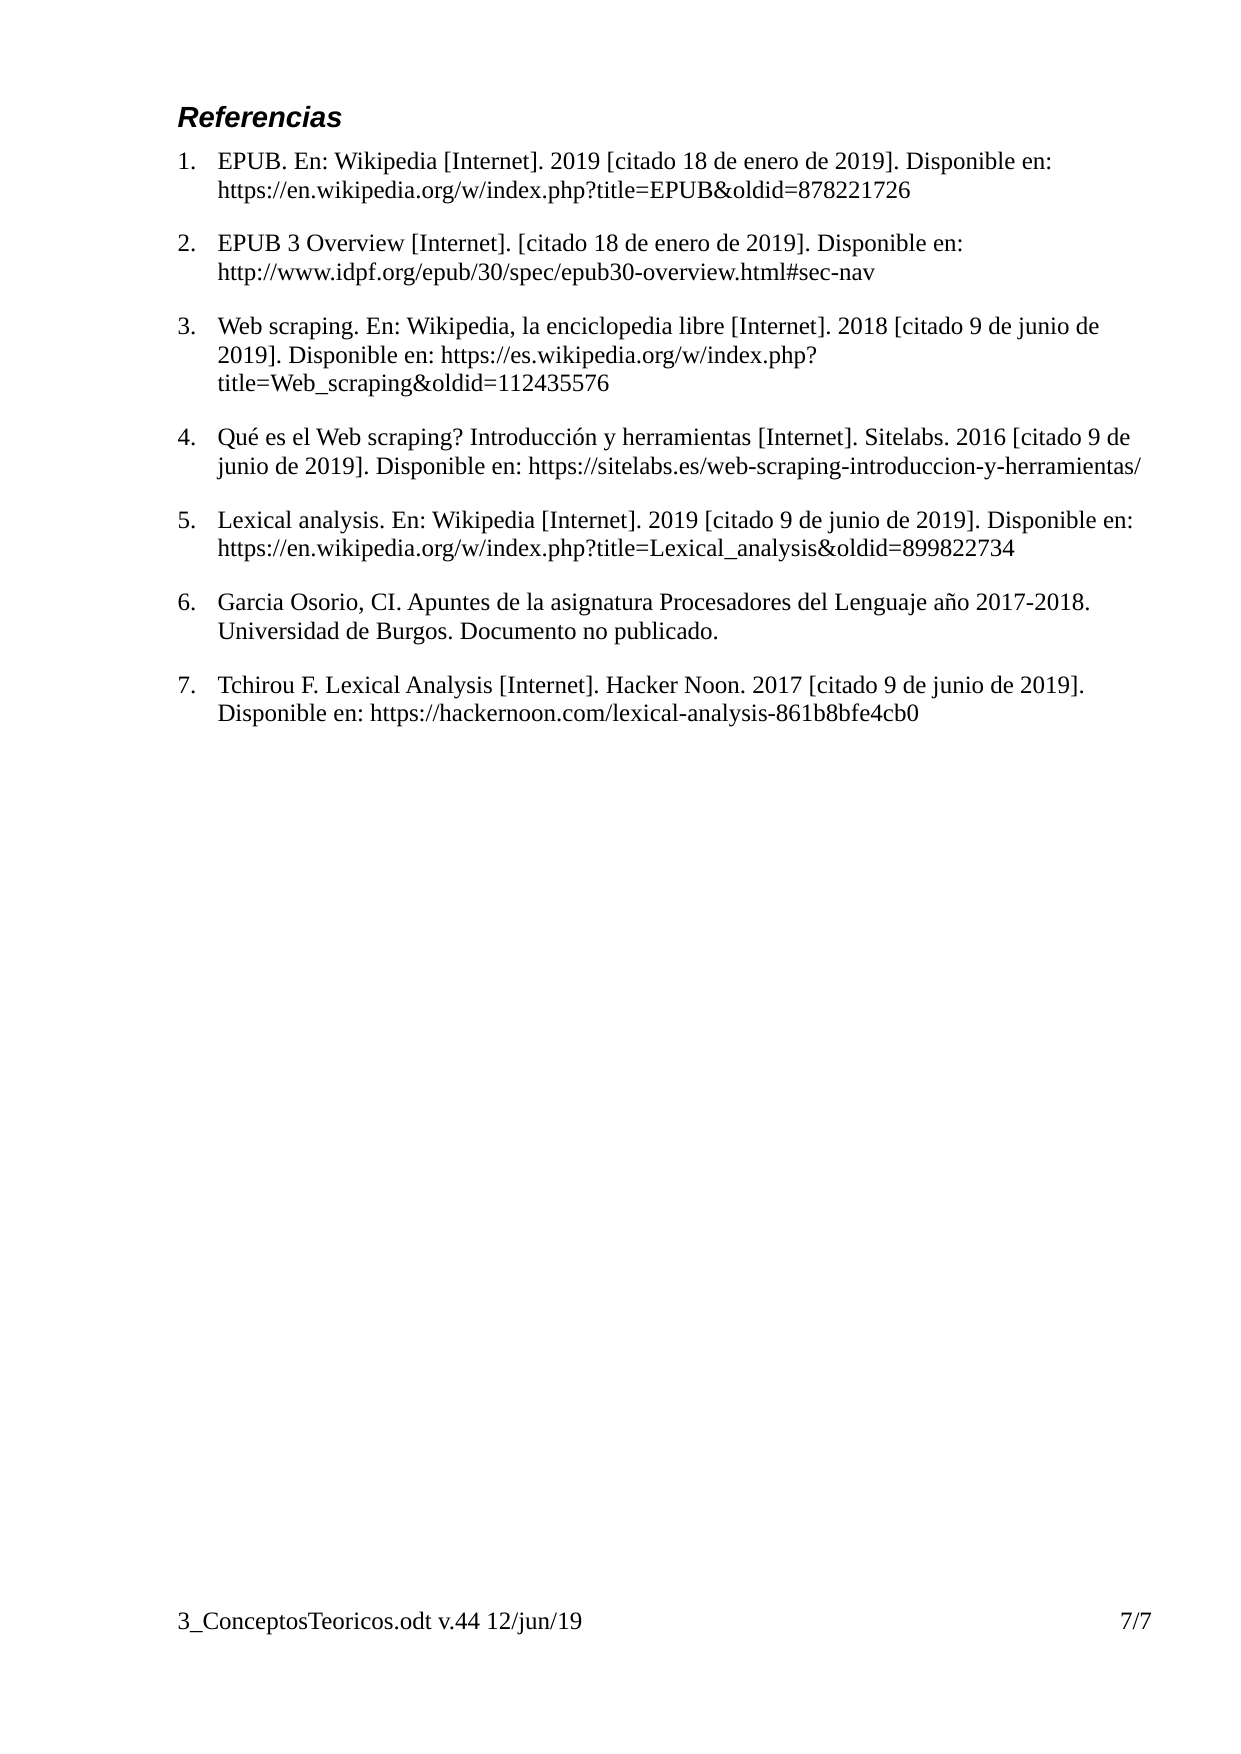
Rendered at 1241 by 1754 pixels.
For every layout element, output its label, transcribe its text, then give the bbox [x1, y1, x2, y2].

text 5. Lexical analysis. En: Wikipedia [Internet]. 2019 [citado 9 de junio de 2019]. Disponible en: https://en.wikipedia.org/w/index.php?title=Lexical_analysis&oldid=899822734 [177, 505, 1152, 562]
text 1. EPUB. En: Wikipedia [Internet]. 2019 [citado 18 de enero de 2019]. Disponible en: https://en.wikipedia.org/w/index.php?title=EPUB&oldid=878221726 [177, 146, 1152, 203]
text 4. Qué es el Web scraping? Introducción y herramientas [Internet]. Sitelabs. 2016 [citado 9 de junio de 2019]. Disponible en: https://sitelabs.es/web-scraping-introduccion-y-herramientas/ [177, 422, 1152, 480]
subtitle Referencias [177, 100, 1152, 133]
text 7. Tchirou F. Lexical Analysis [Internet]. Hacker Noon. 2017 [citado 9 de junio de 2019]. Disponible en: https://hackernoon.com/lexical-analysis-861b8bfe4cb0 [177, 670, 1152, 727]
text 6. Garcia Osorio, CI. Apuntes de la asignatura Procesadores del Lenguaje año 2017-2018. Universidad de Burgos. Documento no publicado. [177, 587, 1152, 645]
text 2. EPUB 3 Overview [Internet]. [citado 18 de enero de 2019]. Disponible en: http://www.idpf.org/epub/30/spec/epub30-overview.html#sec-nav [177, 228, 1152, 286]
text 3. Web scraping. En: Wikipedia, la enciclopedia libre [Internet]. 2018 [citado 9 de junio de 2019]. Disponible en: https://es.wikipedia.org/w/index.php?title=Web_scraping&oldid=112435576 [177, 311, 1152, 397]
